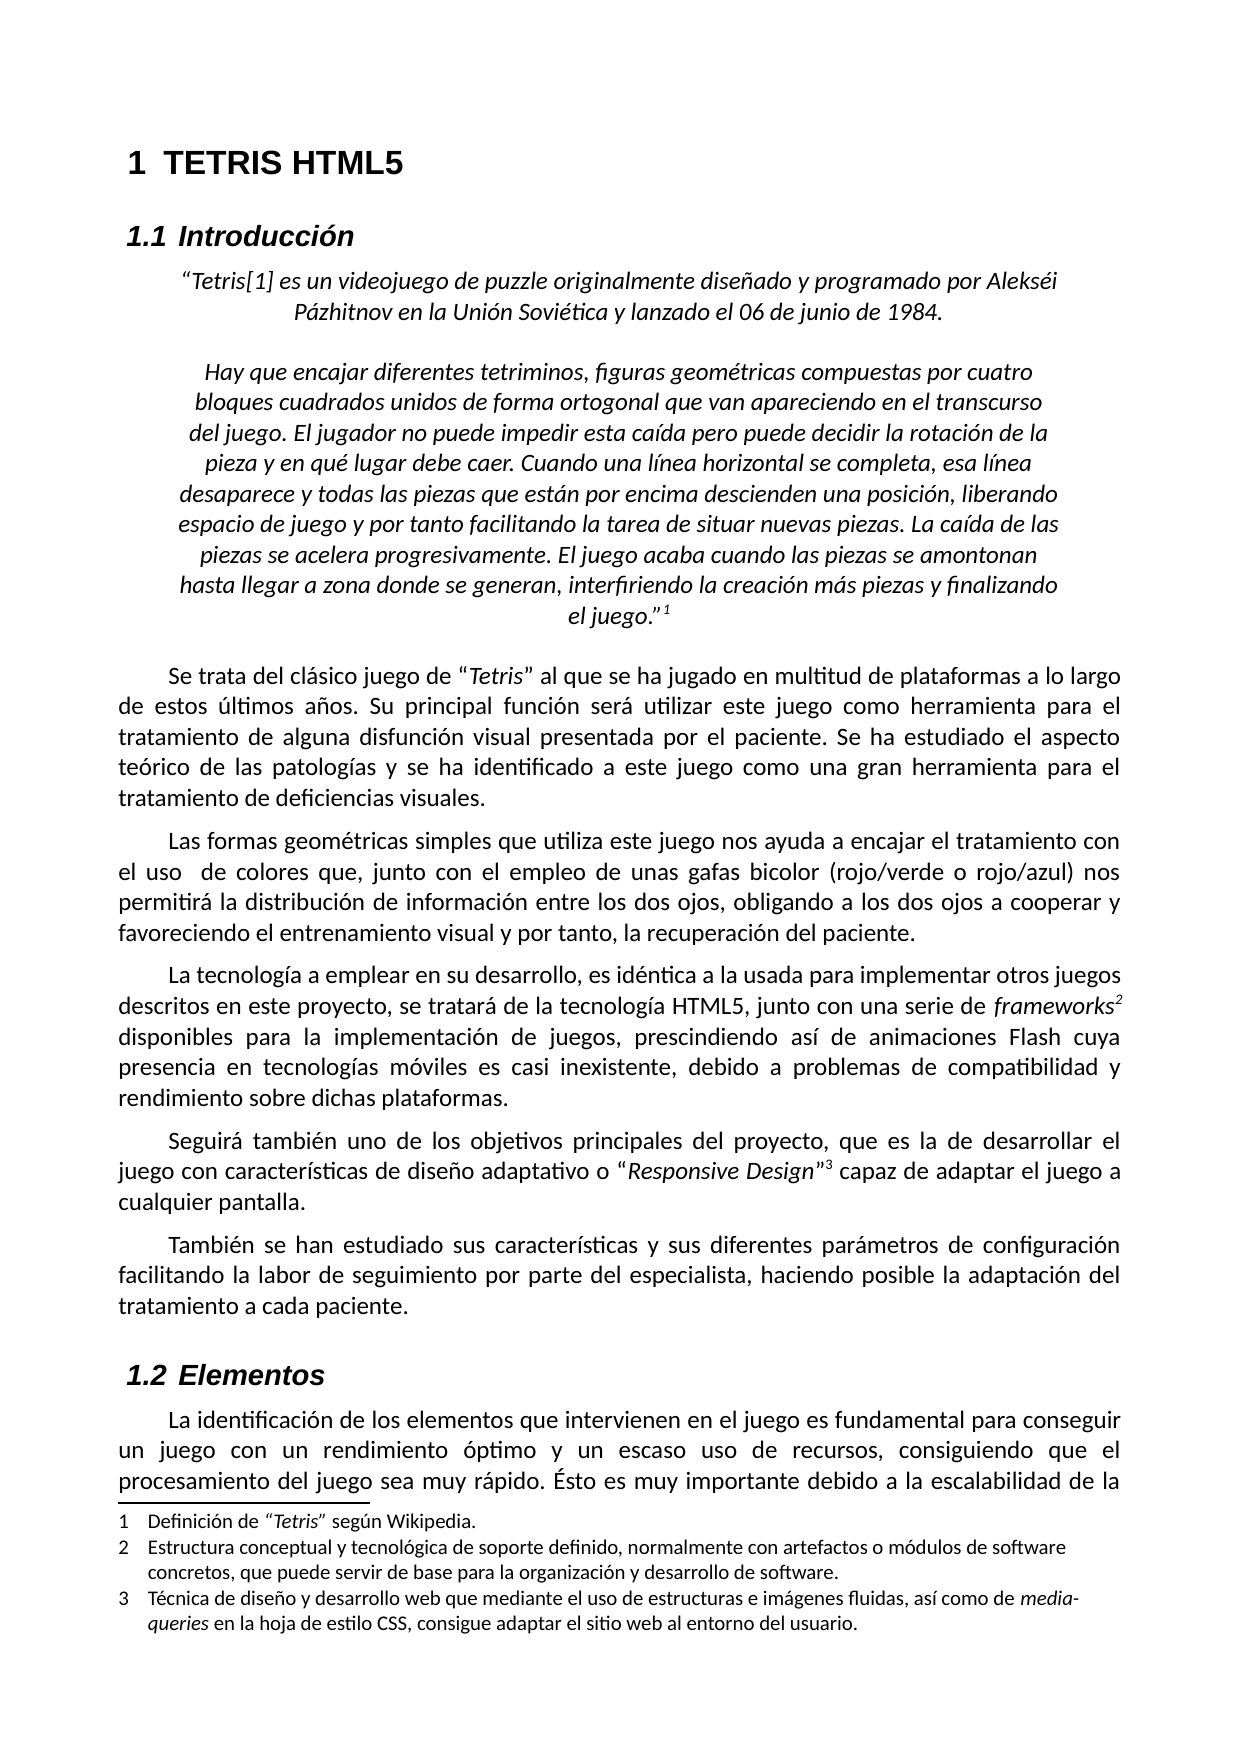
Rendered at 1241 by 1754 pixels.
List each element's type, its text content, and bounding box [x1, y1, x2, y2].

text “Tetris[1] es un videojuego de puzzle originalmente diseñado y programado por Alekséi Pázhitnov en la Unión Soviética y lanzado el 06 de junio de 1984. [177, 265, 1063, 326]
text La tecnología a emplear en su desarrollo, es idéntica a la usada para implementar otros juegos descritos en este proyecto, se tratará de la tecnología HTML5, junto con una serie de frameworks disponibles para la implementación de juegos, prescindiendo así de animaciones Flash cuya presencia en tecnologías móviles es casi inexistente, debido a problemas de compatibilidad y rendimiento sobre dichas plataformas. [118, 960, 1122, 1112]
text Definición de “Tetris” según Wikipedia. [118, 1509, 1122, 1534]
text Estructura conceptual y tecnológica de soporte definido, normalmente con artefactos o módulos de software concretos, que puede servir de base para la organización y desarrollo de software. [118, 1534, 1122, 1585]
subtitle Introducción [118, 219, 1122, 253]
text Se trata del clásico juego de “Tetris” al que se ha jugado en multitud de plataformas a lo largo de estos últimos años. Su principal función será utilizar este juego como herramienta para el tratamiento de alguna disfunción visual presentada por el paciente. Se ha estudiado el aspecto teórico de las patologías y se ha identificado a este juego como una gran herramienta para el tratamiento de deficiencias visuales. [118, 660, 1122, 813]
subtitle TETRIS HTML5 [118, 143, 1122, 182]
text La identificación de los elementos que intervienen en el juego es fundamental para conseguir un juego con un rendimiento óptimo y un escaso uso de recursos, consiguiendo que el procesamiento del juego sea muy rápido. Ésto es muy importante debido a la escalabilidad de la [118, 1404, 1122, 1496]
text Seguirá también uno de los objetivos principales del proyecto, que es la de desarrollar el juego con características de diseño adaptativo o “Responsive Design” capaz de adaptar el juego a cualquier pantalla. [118, 1125, 1122, 1216]
text Hay que encajar diferentes tetriminos, figuras geométricas compuestas por cuatro bloques cuadrados unidos de forma ortogonal que van apareciendo en el transcurso del juego. El jugador no puede impedir esta caída pero puede decidir la rotación de la pieza y en qué lugar debe caer. Cuando una línea horizontal se completa, esa línea desaparece y todas las piezas que están por encima descienden una posición, liberando espacio de juego y por tanto facilitando la tarea de situar nuevas piezas. La caída de las piezas se acelera progresivamente. El juego acaba cuando las piezas se amontonan hasta llegar a zona donde se generan, interfiriendo la creación más piezas y finalizando el juego.” [177, 356, 1063, 631]
text Las formas geométricas simples que utiliza este juego nos ayuda a encajar el tratamiento con el uso de colores que, junto con el empleo de unas gafas bicolor (rojo/verde o rojo/azul) nos permitirá la distribución de información entre los dos ojos, obligando a los dos ojos a cooperar y favoreciendo el entrenamiento visual y por tanto, la recuperación del paciente. [118, 825, 1122, 947]
text También se han estudiado sus características y sus diferentes parámetros de configuración facilitando la labor de seguimiento por parte del especialista, haciendo posible la adaptación del tratamiento a cada paciente. [118, 1229, 1122, 1320]
subtitle Elementos [118, 1358, 1122, 1391]
text Técnica de diseño y desarrollo web que mediante el uso de estructuras e imágenes fluidas, así como de media-queries en la hoja de estilo CSS, consigue adaptar el sitio web al entorno del usuario. [118, 1585, 1122, 1636]
